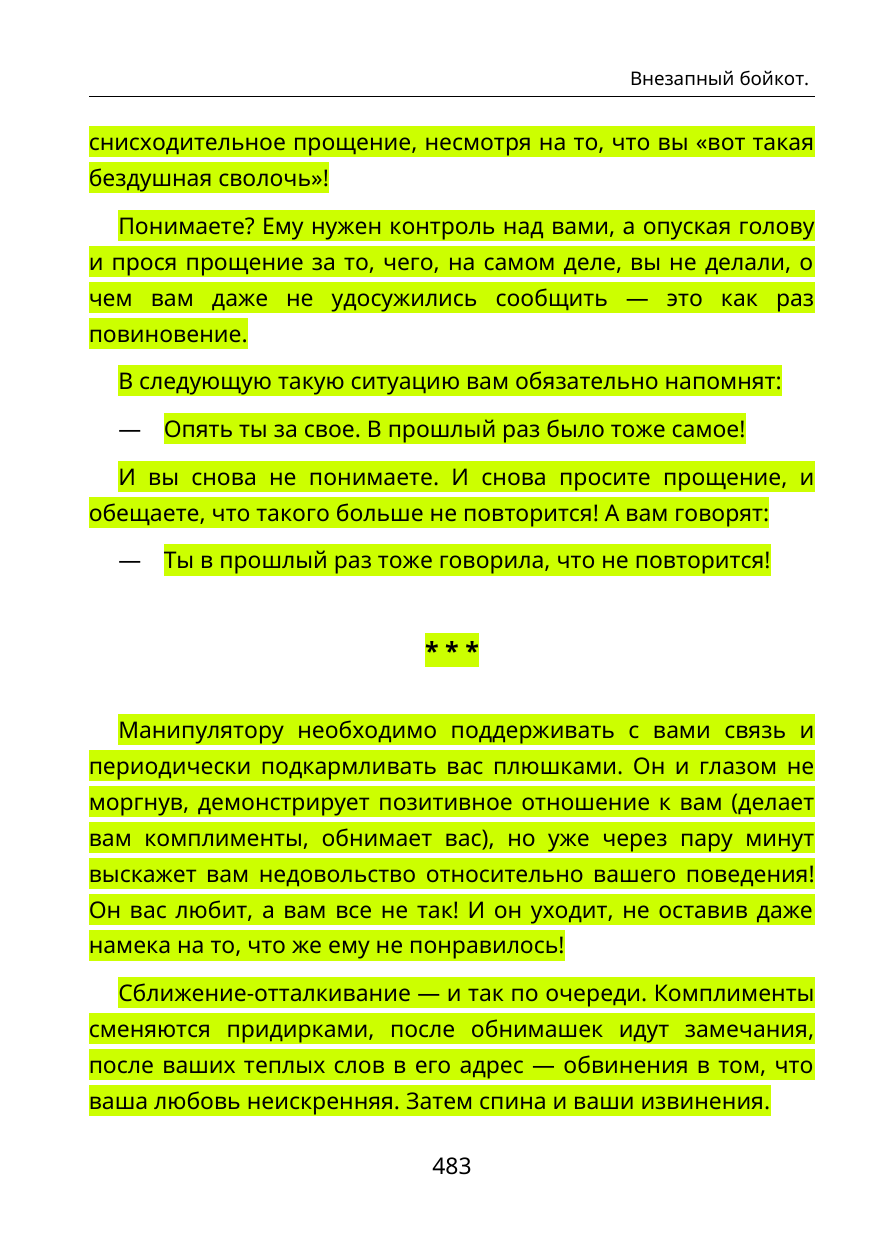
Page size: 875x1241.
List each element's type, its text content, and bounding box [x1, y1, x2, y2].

text снисходительное прощение, несмотря на то, что вы «вот такая бездушная сволочь»! [88, 126, 815, 193]
text И вы снова не понимаете. И снова просите прощение, и обещаете, что такого больше не повторится! А вам говорят: [88, 461, 815, 528]
text В следующую такую ситуацию вам обязательно напомнят: [88, 365, 815, 396]
list Ты в прошлый раз тоже говорила, что не повторится! [88, 544, 815, 576]
subtitle * * * [88, 633, 815, 667]
list Опять ты за свое. В прошлый раз было тоже самое! [88, 413, 815, 444]
text Понимаете? Ему нужен контроль над вами, а опуская голову и прося прощение за то, чего, на самом деле, вы не делали, о чем вам даже не удосужились сообщить — это как раз повиновение. [88, 210, 815, 349]
text Манипулятору необходимо поддерживать с вами связь и периодически подкармливать вас плюшками. Он и глазом не моргнув, демонстрирует позитивное отношение к вам (делает вам комплименты, обнимает вас), но уже через пару минут выскажет вам недовольство относительно вашего поведения! Он вас любит, а вам все не так! И он уходит, не оставив даже намека на то, что же ему не понравилось! [88, 714, 815, 961]
text Сближение-отталкивание — и так по очереди. Комплименты сменяются придирками, после обнимашек идут замечания, после ваших теплых слов в его адрес — обвинения в том, что ваша любовь неискренняя. Затем спина и ваши извинения. [88, 977, 815, 1116]
